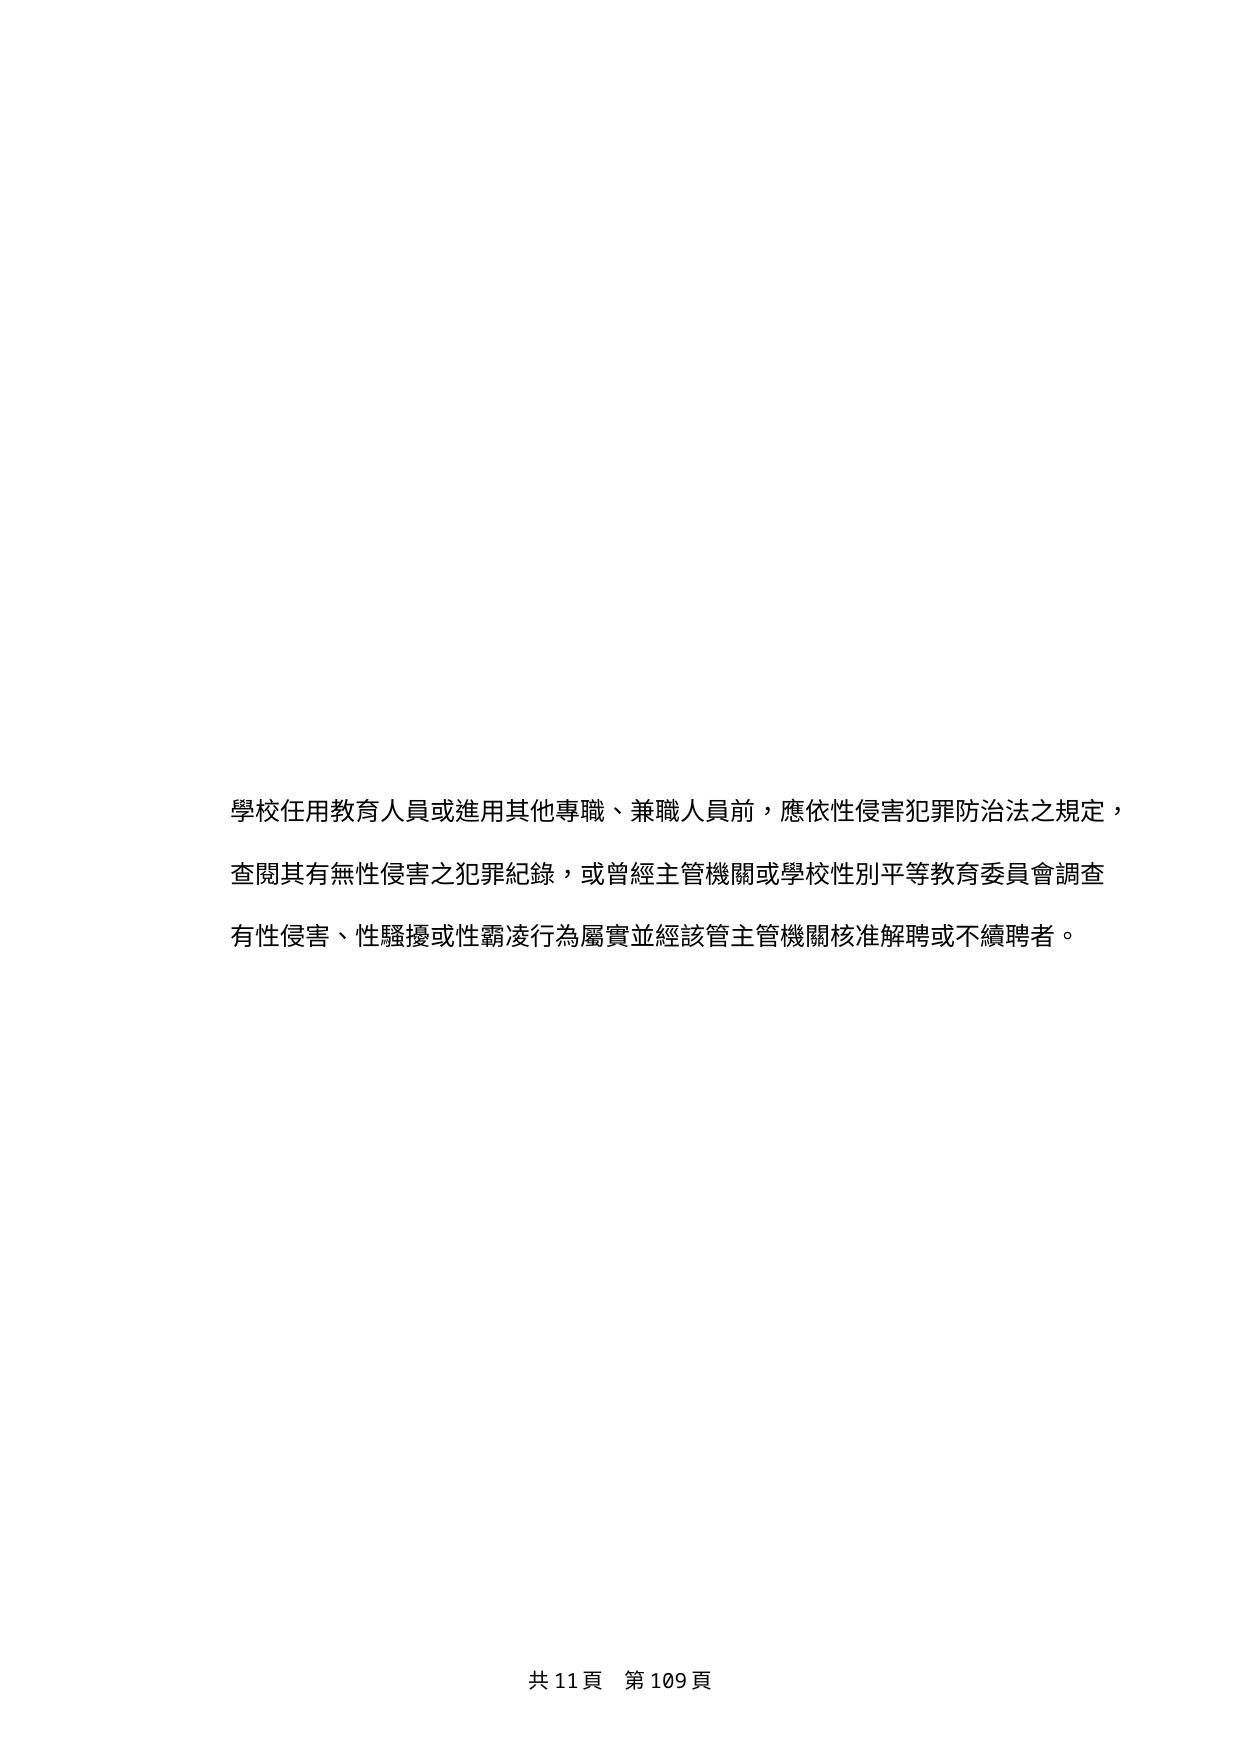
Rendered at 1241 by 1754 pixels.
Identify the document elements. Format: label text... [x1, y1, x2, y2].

text 學校任用教育人員或進用其他專職、兼職人員前，應依性侵害犯罪防治法之規定，查閱其有無性侵害之犯罪紀錄，或曾經主管機關或學校性別平等教育委員會調查有性侵害、性騷擾或性霸凌行為屬實並經該管主管機關核准解聘或不續聘者。 [231, 768, 1122, 956]
